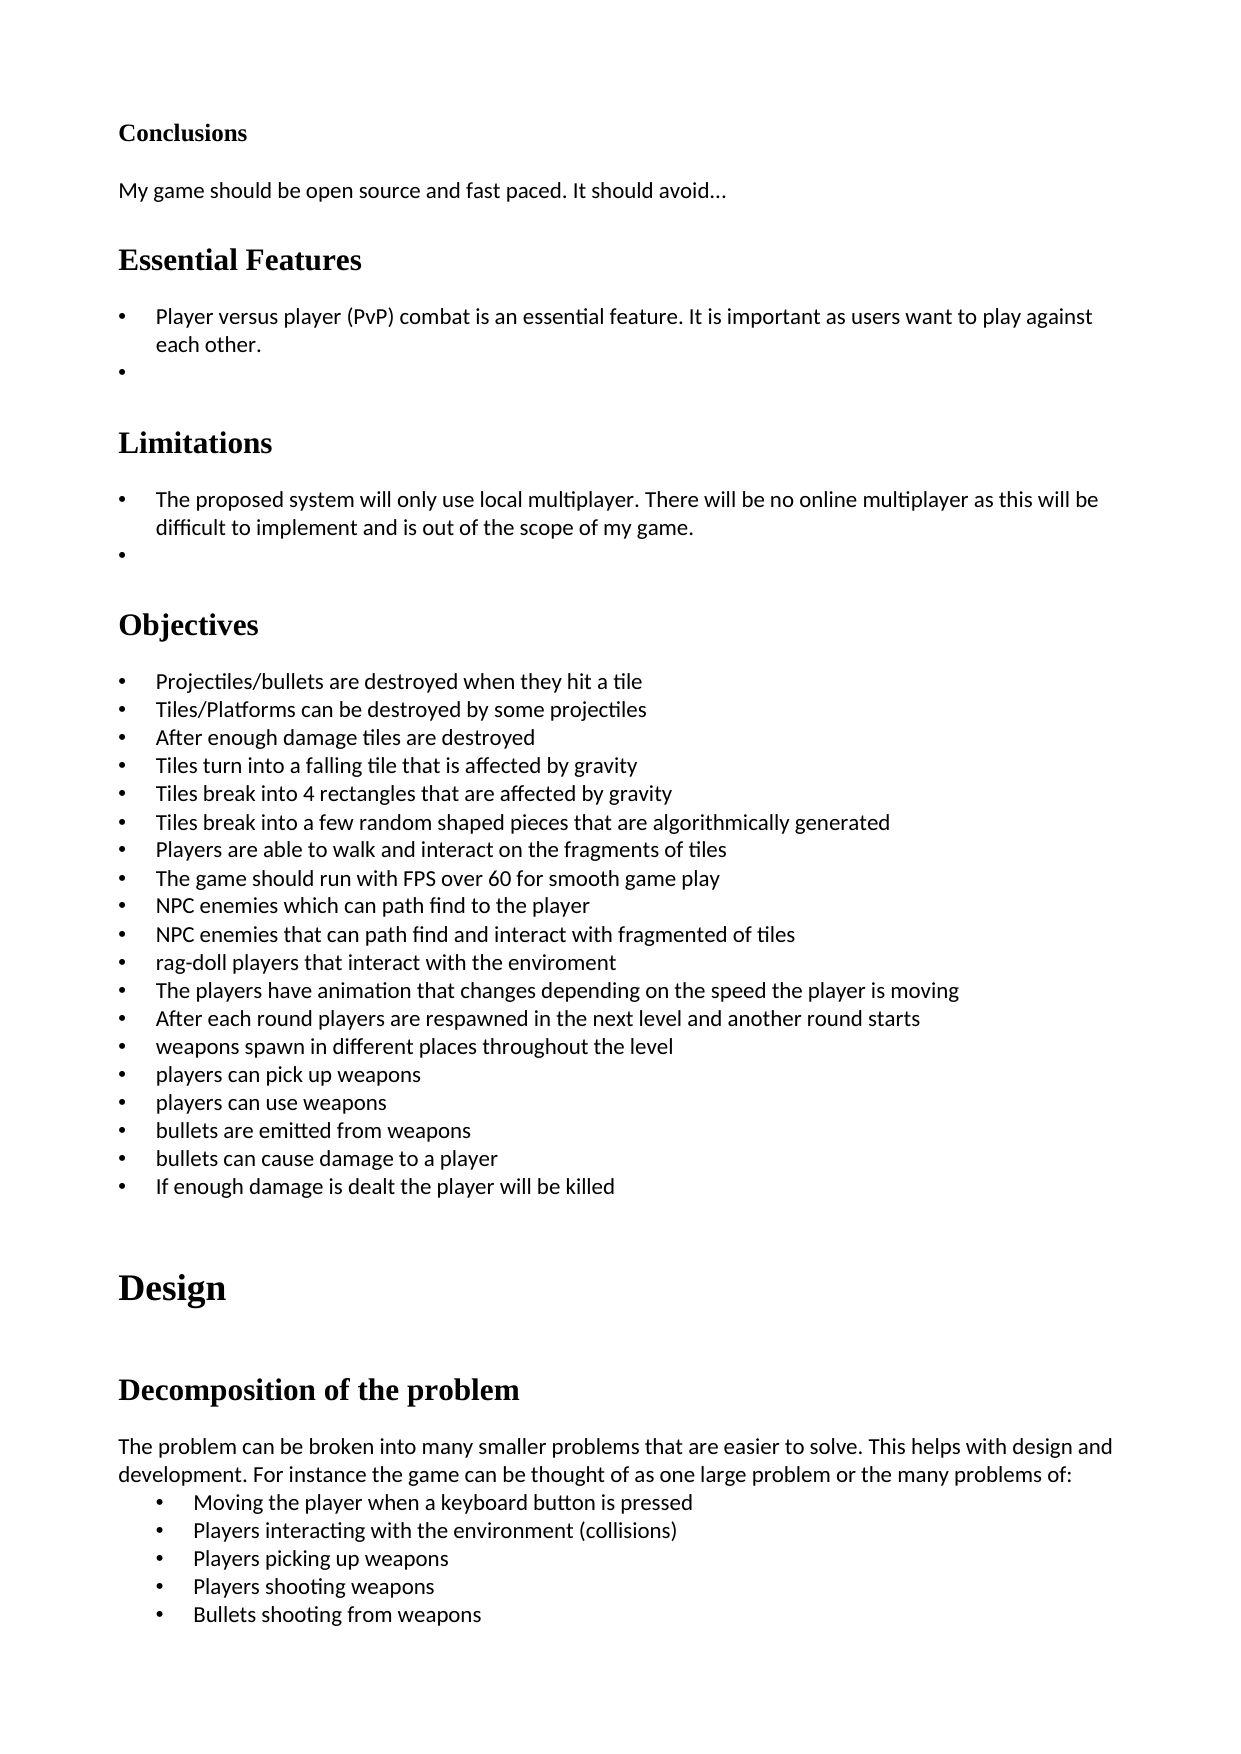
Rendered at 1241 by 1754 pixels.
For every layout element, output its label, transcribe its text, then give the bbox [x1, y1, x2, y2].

list Tiles/Platforms can be destroyed by some projectiles [118, 696, 1122, 723]
list Tiles break into 4 rectangles that are affected by gravity [118, 779, 1122, 808]
list If enough damage is dealt the player will be killed [118, 1172, 1122, 1200]
text Decomposition of the problem [118, 1371, 1122, 1407]
list After each round players are respawned in the next level and another round starts [118, 1004, 1122, 1032]
text The problem can be broken into many smaller problems that are easier to solve. This helps with design and development. For instance the game can be thought of as one large problem or the many problems of: [118, 1432, 1122, 1488]
list The players have animation that changes depending on the speed the player is moving [118, 976, 1122, 1004]
text Limitations [118, 424, 1122, 460]
list bullets are emitted from weapons [118, 1116, 1122, 1144]
list NPC enemies which can path find to the player [118, 892, 1122, 920]
text Essential Features [118, 242, 1122, 277]
list Tiles break into a few random shaped pieces that are algorithmically generated [118, 808, 1122, 836]
list Players shooting weapons [156, 1572, 1122, 1600]
list players can pick up weapons [118, 1060, 1122, 1088]
text Conclusions [118, 118, 1122, 147]
list NPC enemies that can path find and interact with fragmented of tiles [118, 920, 1122, 948]
text My game should be open source and fast paced. It should avoid... [118, 176, 1122, 204]
list players can use weapons [118, 1088, 1122, 1116]
text Objectives [118, 607, 1122, 642]
list The game should run with FPS over 60 for smooth game play [118, 864, 1122, 892]
list After enough damage tiles are destroyed [118, 723, 1122, 752]
list Players picking up weapons [156, 1544, 1122, 1572]
list Projectiles/bullets are destroyed when they hit a tile [118, 667, 1122, 696]
list Tiles turn into a falling tile that is affected by gravity [118, 752, 1122, 779]
list rag-doll players that interact with the enviroment [118, 948, 1122, 976]
list The proposed system will only use local multiplayer. There will be no online multiplayer as this will be difficult to implement and is out of the scope of my game. [118, 485, 1122, 541]
list Players are able to walk and interact on the fragments of tiles [118, 836, 1122, 864]
list Player versus player (PvP) combat is an essential feature. It is important as users want to play against each other. [118, 302, 1122, 358]
list Moving the player when a keyboard button is pressed [156, 1488, 1122, 1516]
list Players interacting with the environment (collisions) [156, 1516, 1122, 1544]
list bullets can cause damage to a player [118, 1144, 1122, 1172]
list Bullets shooting from weapons [156, 1600, 1122, 1628]
text Design [118, 1265, 1122, 1308]
list weapons spawn in different places throughout the level [118, 1032, 1122, 1060]
